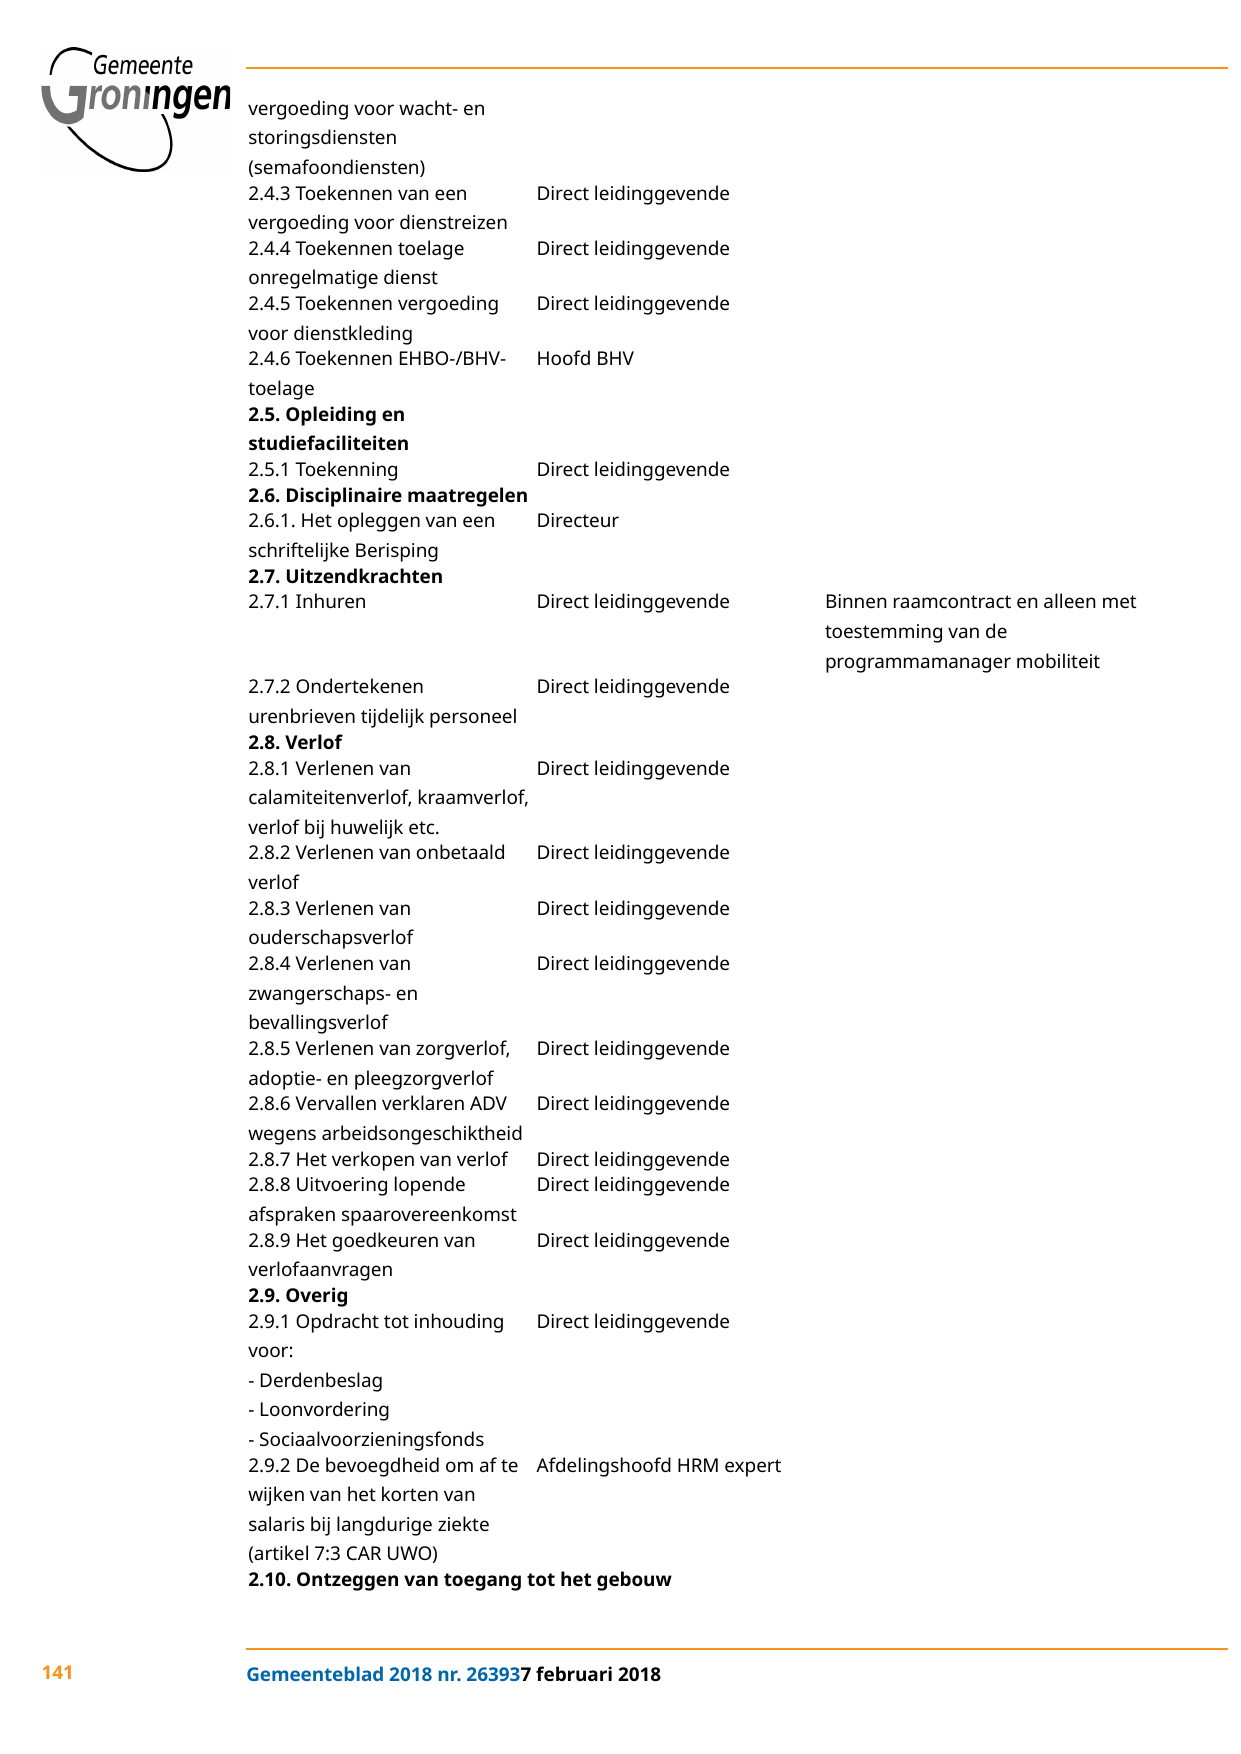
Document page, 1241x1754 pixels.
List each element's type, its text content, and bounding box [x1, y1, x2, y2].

table_cell 2.5.1 Toekenning [248, 456, 536, 482]
table_cell Directeur [536, 508, 825, 563]
table_cell 2.8.7 Het verkopen van verlof [248, 1146, 536, 1171]
table_cell [825, 346, 1152, 401]
table_cell Direct leidinggevende [536, 1035, 825, 1090]
table_cell Direct leidinggevende [536, 950, 825, 1035]
table_cell [825, 290, 1152, 346]
table_cell 2.4.3 Toekennen van een vergoeding voor dienstreizen [248, 180, 536, 235]
table_cell [825, 456, 1152, 482]
table_cell 2.8.3 Verlenen van ouderschapsverlof [248, 895, 536, 950]
table_cell [825, 508, 1152, 563]
table_cell 2.9.2 De bevoegdheid om af te wijken van het korten van salaris bij langdurige ziekte (artikel 7:3 CAR UWO) [248, 1452, 536, 1566]
table_cell Afdelingshoofd HRM expert [536, 1452, 825, 1566]
table_cell 2.5. Opleiding en studiefaciliteiten [248, 401, 536, 456]
table_cell Direct leidinggevende [536, 589, 825, 674]
table_cell Direct leidinggevende [536, 674, 825, 729]
table_cell [825, 95, 1152, 180]
table_cell 2.8.4 Verlenen van zwangerschaps- en bevallingsverlof [248, 950, 536, 1035]
table_cell 2.4.4 Toekennen toelage onregelmatige dienst [248, 235, 536, 290]
table_cell [825, 1035, 1152, 1090]
table_cell 2.10. Ontzeggen van toegang tot het gebouw [248, 1566, 1152, 1592]
table_cell 2.7.1 Inhuren [248, 589, 536, 674]
table_cell vergoeding voor wacht- en storingsdiensten (semafoondiensten) [248, 95, 536, 180]
table_cell [825, 950, 1152, 1035]
table_cell Direct leidinggevende [536, 755, 825, 839]
table_cell 2.8.9 Het goedkeuren van verlofaanvragen [248, 1227, 536, 1282]
table_cell Hoofd BHV [536, 346, 825, 401]
table_cell 2.4.6 Toekennen EHBO-/BHV-toelage [248, 346, 536, 401]
table_cell 2.6.1. Het opleggen van een schriftelijke Berisping [248, 508, 536, 563]
table_cell Direct leidinggevende [536, 840, 825, 895]
table_cell [825, 840, 1152, 895]
table_cell [825, 180, 1152, 235]
table_cell Direct leidinggevende [536, 180, 825, 235]
table_cell 2.8. Verlof [248, 729, 1152, 755]
table_cell 2.7.2 Ondertekenen urenbrieven tijdelijk personeel [248, 674, 536, 729]
table_cell 2.9. Overig [248, 1282, 1152, 1308]
table_cell [536, 401, 825, 456]
table_cell [825, 1308, 1152, 1452]
picture [41, 47, 231, 172]
table_cell [825, 1090, 1152, 1146]
table_cell Binnen raamcontract en alleen met toestemming van de programmamanager mobiliteit [825, 589, 1152, 674]
table_cell [536, 95, 825, 180]
table_cell Direct leidinggevende [536, 1171, 825, 1227]
table_cell Direct leidinggevende [536, 1308, 825, 1452]
table_cell 2.4.5 Toekennen vergoeding voor dienstkleding [248, 290, 536, 346]
table_cell 2.8.8 Uitvoering lopende afspraken spaarovereenkomst [248, 1171, 536, 1227]
table_cell 2.7. Uitzendkrachten [248, 563, 1152, 589]
table_cell [825, 401, 1152, 456]
table_cell Direct leidinggevende [536, 895, 825, 950]
table_cell 2.8.5 Verlenen van zorgverlof, adoptie- en pleegzorgverlof [248, 1035, 536, 1090]
table_cell [825, 674, 1152, 729]
table_cell Direct leidinggevende [536, 1146, 825, 1171]
table_cell Direct leidinggevende [536, 456, 825, 482]
table_cell 2.6. Disciplinaire maatregelen [248, 482, 1152, 508]
table_cell Direct leidinggevende [536, 1090, 825, 1146]
table_cell Direct leidinggevende [536, 235, 825, 290]
table_cell [825, 1146, 1152, 1171]
table_cell [825, 1227, 1152, 1282]
table_cell 2.8.2 Verlenen van onbetaald verlof [248, 840, 536, 895]
table_cell [825, 1171, 1152, 1227]
table_cell 2.8.6 Vervallen verklaren ADV wegens arbeidsongeschiktheid [248, 1090, 536, 1146]
table_cell [825, 235, 1152, 290]
table_cell 2.9.1 Opdracht tot inhouding voor: - Derdenbeslag - Loonvordering - Sociaalvoorzieningsfonds [248, 1308, 536, 1452]
table_cell Direct leidinggevende [536, 290, 825, 346]
table_cell Direct leidinggevende [536, 1227, 825, 1282]
table_cell [825, 895, 1152, 950]
table_cell [825, 1452, 1152, 1566]
table_cell 2.8.1 Verlenen van calamiteitenverlof, kraamverlof, verlof bij huwelijk etc. [248, 755, 536, 839]
table_cell [825, 755, 1152, 839]
